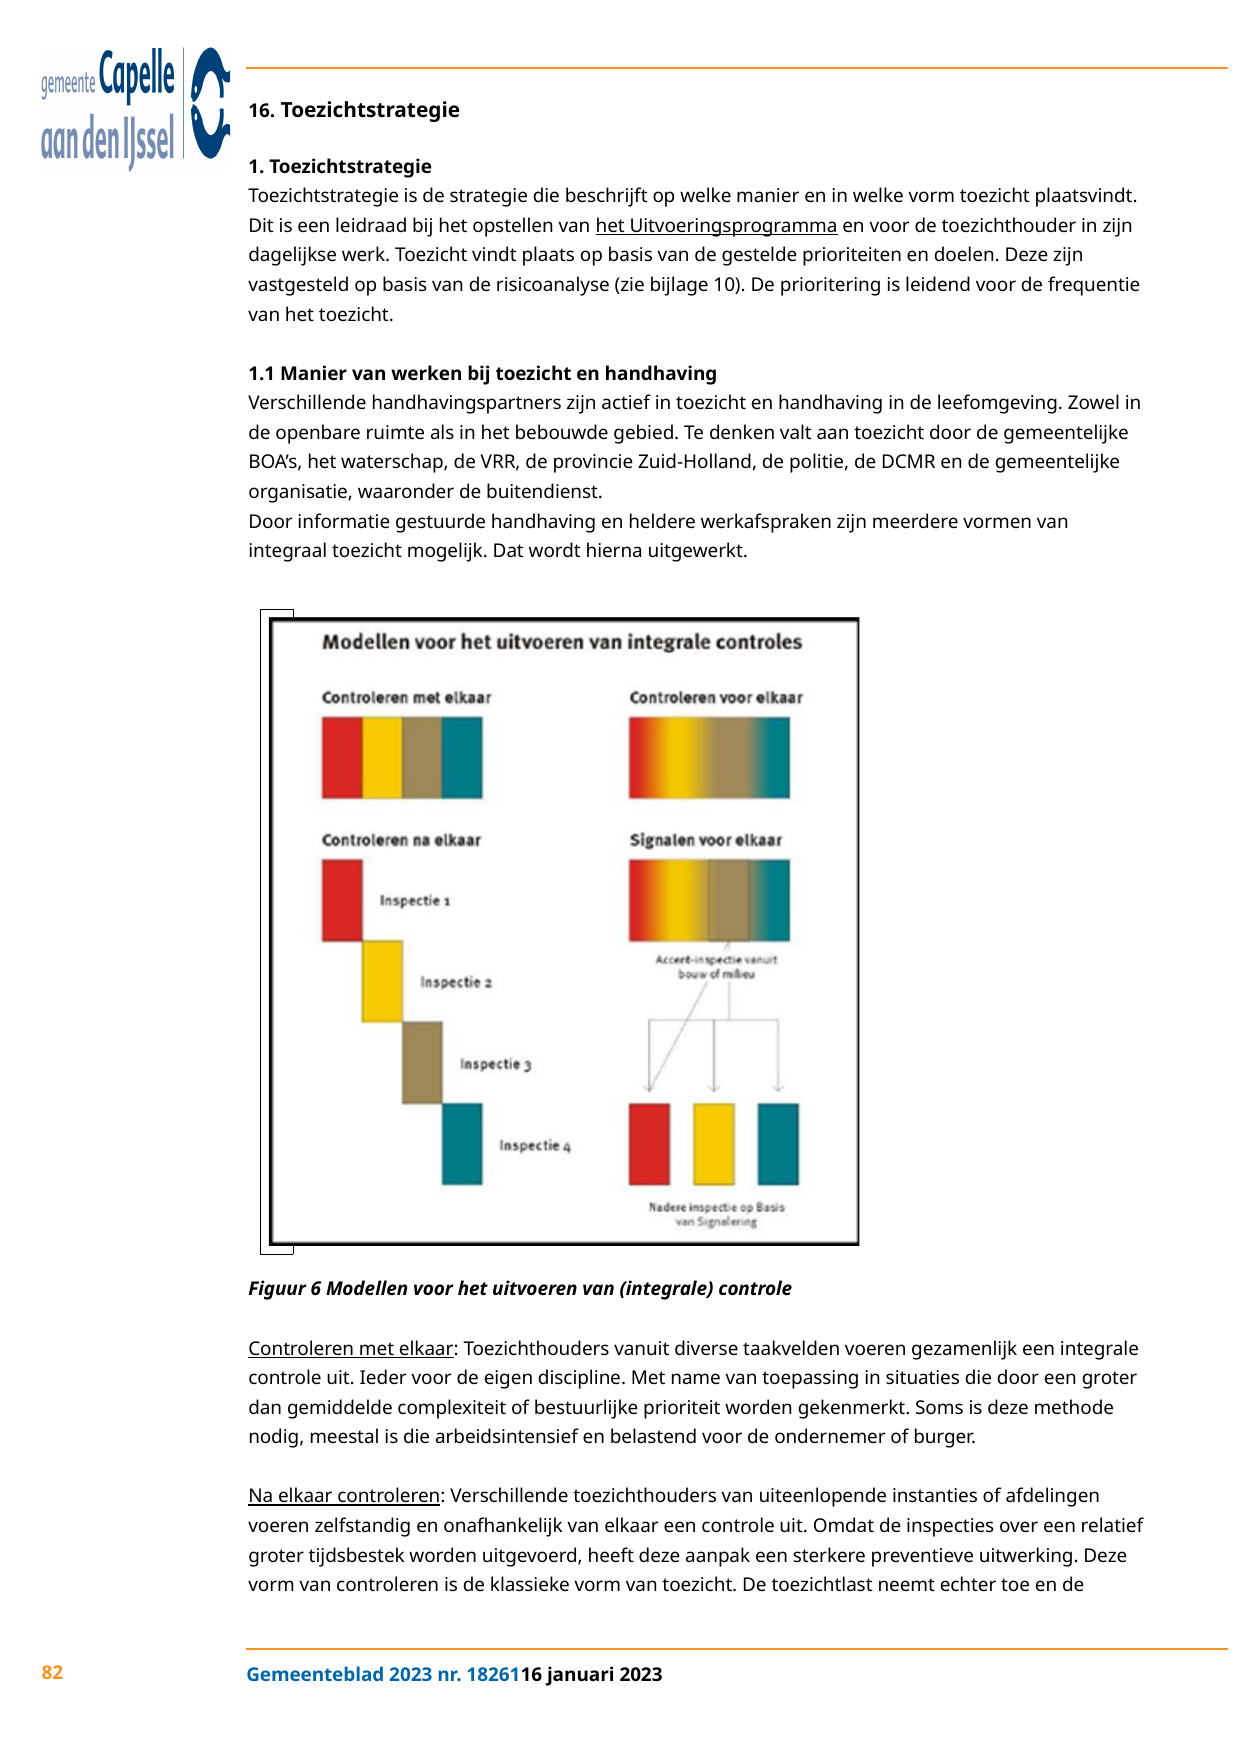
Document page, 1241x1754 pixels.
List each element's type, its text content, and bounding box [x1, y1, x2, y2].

picture [268, 617, 860, 1246]
text Door informatie gestuurde handhaving en heldere werkafspraken zijn meerdere vormen van integraal toezicht mogelijk. Dat wordt hierna uitgewerkt. [248, 508, 1152, 563]
text Controleren met elkaar: Toezichthouders vanuit diverse taakvelden voeren gezamenlijk een integrale controle uit. Ieder voor de eigen discipline. Met name van toepassing in situaties die door een groter dan gemiddelde complexiteit of bestuurlijke prioriteit worden gekenmerkt. Soms is deze methode nodig, meestal is die arbeidsintensief en belastend voor de ondernemer of burger. [248, 1335, 1152, 1449]
picture [41, 47, 231, 172]
text Figuur 6 Modellen voor het uitvoeren van (integrale) controle [248, 1276, 1152, 1301]
text Toezichtstrategie is de strategie die beschrijft op welke manier en in welke vorm toezicht plaatsvindt. Dit is een leidraad bij het opstellen van het Uitvoeringsprogramma en voor de toezichthouder in zijn dagelijkse werk. Toezicht vindt plaats op basis van de gestelde prioriteiten en doelen. Deze zijn vastgesteld op basis van de risicoanalyse (zie bijlage 10). De prioritering is leidend voor de frequentie van het toezicht. [248, 182, 1152, 327]
text 1.1 Manier van werken bij toezicht en handhaving [248, 360, 1152, 386]
text Verschillende handhavingspartners zijn actief in toezicht en handhaving in de leefomgeving. Zowel in de openbare ruimte als in het bebouwde gebied. Te denken valt aan toezicht door de gemeentelijke BOA’s, het waterschap, de VRR, de provincie Zuid-Holland, de politie, de DCMR en de gemeentelijke organisatie, waaronder de buitendienst. [248, 389, 1152, 504]
text Na elkaar controleren: Verschillende toezichthouders van uiteenlopende instanties of afdelingen voeren zelfstandig en onafhankelijk van elkaar een controle uit. Omdat de inspecties over een relatief groter tijdsbestek worden uitgevoerd, heeft deze aanpak een sterkere preventieve uitwerking. Deze vorm van controleren is de klassieke vorm van toezicht. De toezichtlast neemt echter toe en de [248, 1483, 1152, 1597]
text 16. Toezichtstrategie [248, 95, 1152, 123]
text 1. Toezichtstrategie [248, 153, 1152, 179]
